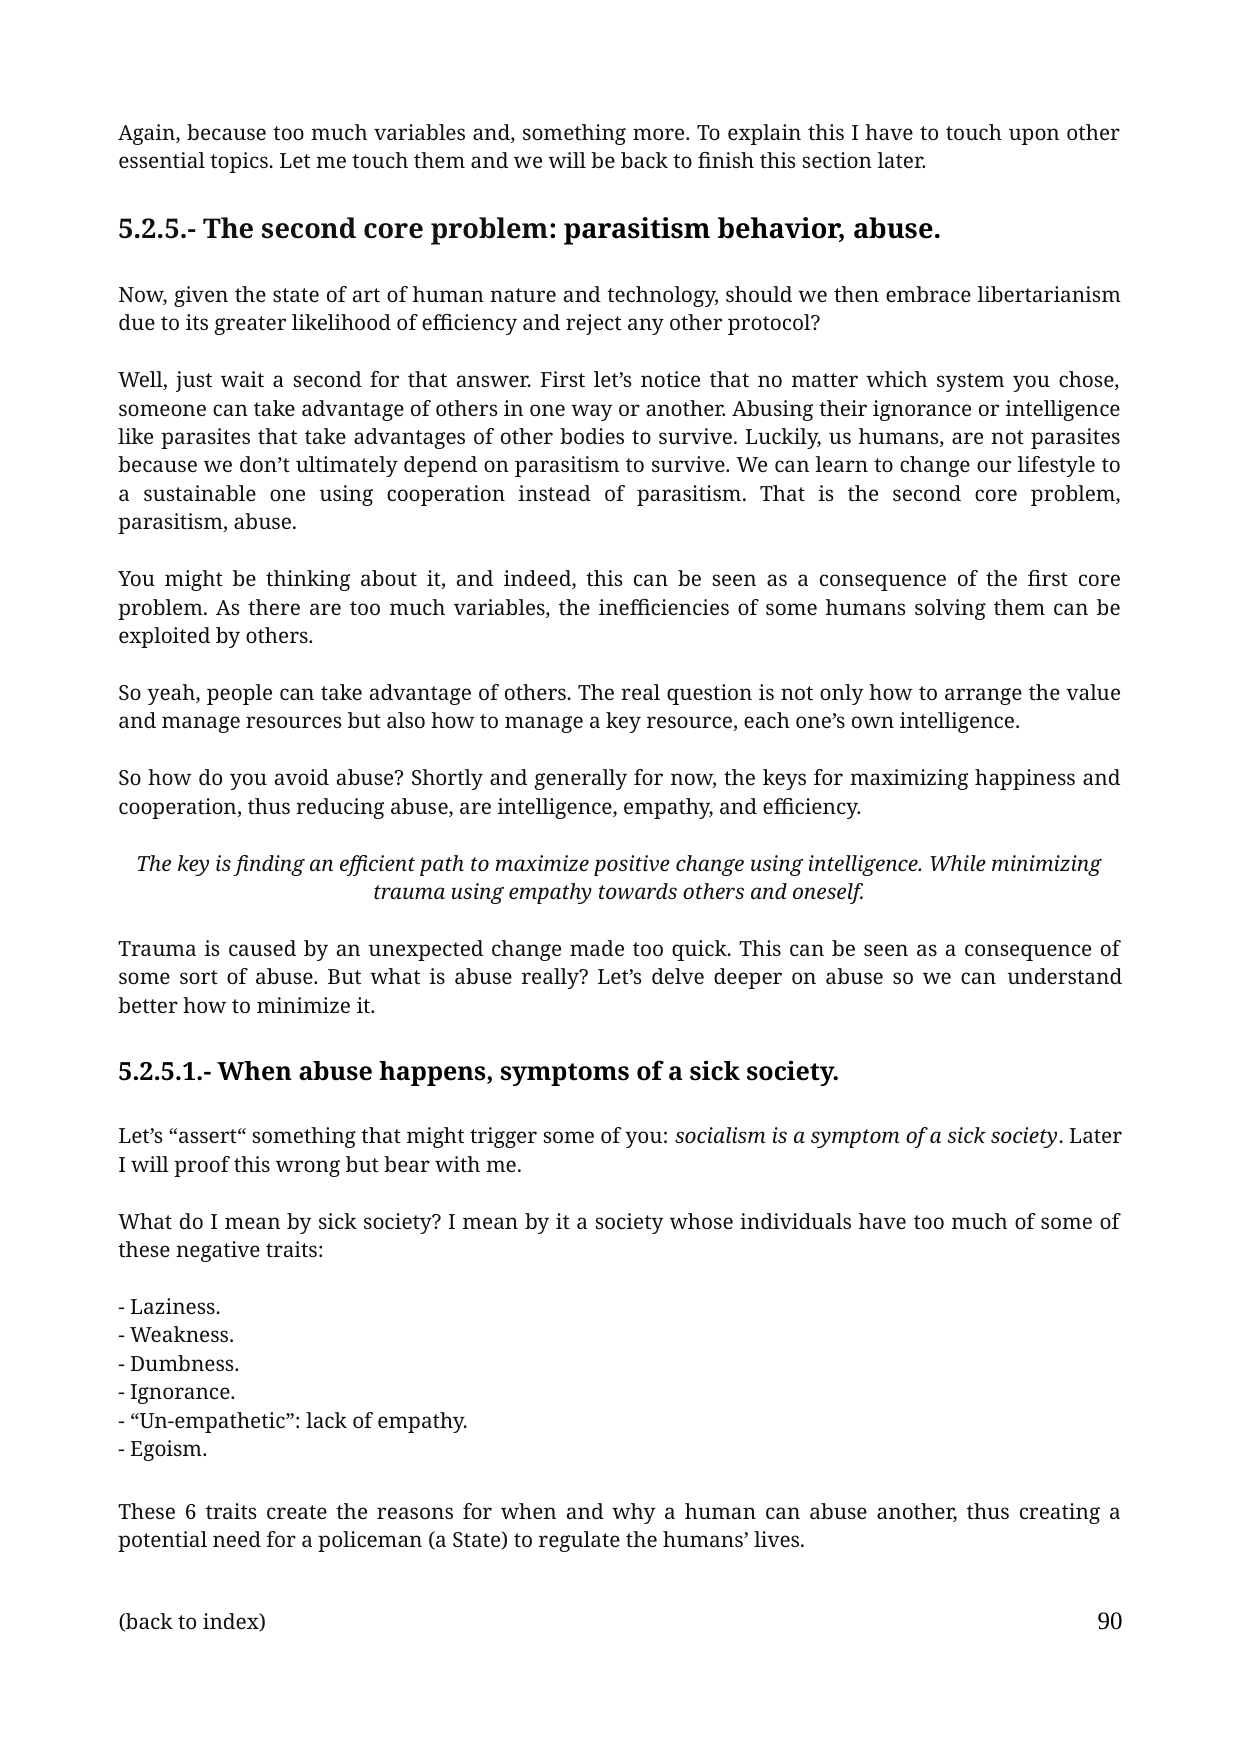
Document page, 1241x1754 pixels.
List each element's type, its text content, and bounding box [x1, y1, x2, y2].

text Trauma is caused by an unexpected change made too quick. This can be seen as a consequence of some sort of abuse. But what is abuse really? Let’s delve deeper on abuse so we can understand better how to minimize it. [118, 934, 1122, 1019]
text 5.2.5.1.- When abuse happens, symptoms of a sick society. [118, 1053, 1122, 1087]
text Well, just wait a second for that answer. First let’s notice that no matter which system you chose, someone can take advantage of others in one way or another. Abusing their ignorance or intelligence like parasites that take advantages of other bodies to survive. Luckily, us humans, are not parasites because we don’t ultimately depend on parasitism to survive. We can learn to change our lifestyle to a sustainable one using cooperation instead of parasitism. That is the second core problem, parasitism, abuse. [118, 365, 1122, 536]
text - Laziness. [118, 1292, 1122, 1321]
text Again, because too much variables and, something more. To explain this I have to touch upon other essential topics. Let me touch them and we will be back to finish this section later. [118, 118, 1122, 175]
text 5.2.5.- The second core problem: parasitism behavior, abuse. [118, 209, 1122, 246]
text The key is finding an efficient path to maximize positive change using intelligence. While minimizing trauma using empathy towards others and oneself. [118, 849, 1122, 906]
text What do I mean by sick society? I mean by it a society whose individuals have too much of some of these negative traits: [118, 1207, 1122, 1264]
text - “Un-empathetic”: lack of empathy. [118, 1406, 1122, 1434]
text These 6 traits create the reasons for when and why a human can abuse another, thus creating a potential need for a policeman (a State) to regulate the humans’ lives. [118, 1497, 1122, 1554]
text - Weakness. [118, 1321, 1122, 1349]
text You might be thinking about it, and indeed, this can be seen as a consequence of the first core problem. As there are too much variables, the inefficiencies of some humans solving them can be exploited by others. [118, 564, 1122, 650]
text So how do you avoid abuse? Shortly and generally for now, the keys for maximizing happiness and cooperation, thus reducing abuse, are intelligence, empathy, and efficiency. [118, 763, 1122, 820]
text Now, given the state of art of human nature and technology, should we then embrace libertarianism due to its greater likelihood of efficiency and reject any other protocol? [118, 280, 1122, 337]
text - Egoism. [118, 1434, 1122, 1463]
text So yeah, people can take advantage of others. The real question is not only how to arrange the value and manage resources but also how to manage a key resource, each one’s own intelligence. [118, 678, 1122, 735]
text - Dumbness. [118, 1349, 1122, 1377]
text Let’s “assert“ something that might trigger some of you: socialism is a symptom of a sick society. Later I will proof this wrong but bear with me. [118, 1122, 1122, 1178]
text - Ignorance. [118, 1377, 1122, 1406]
